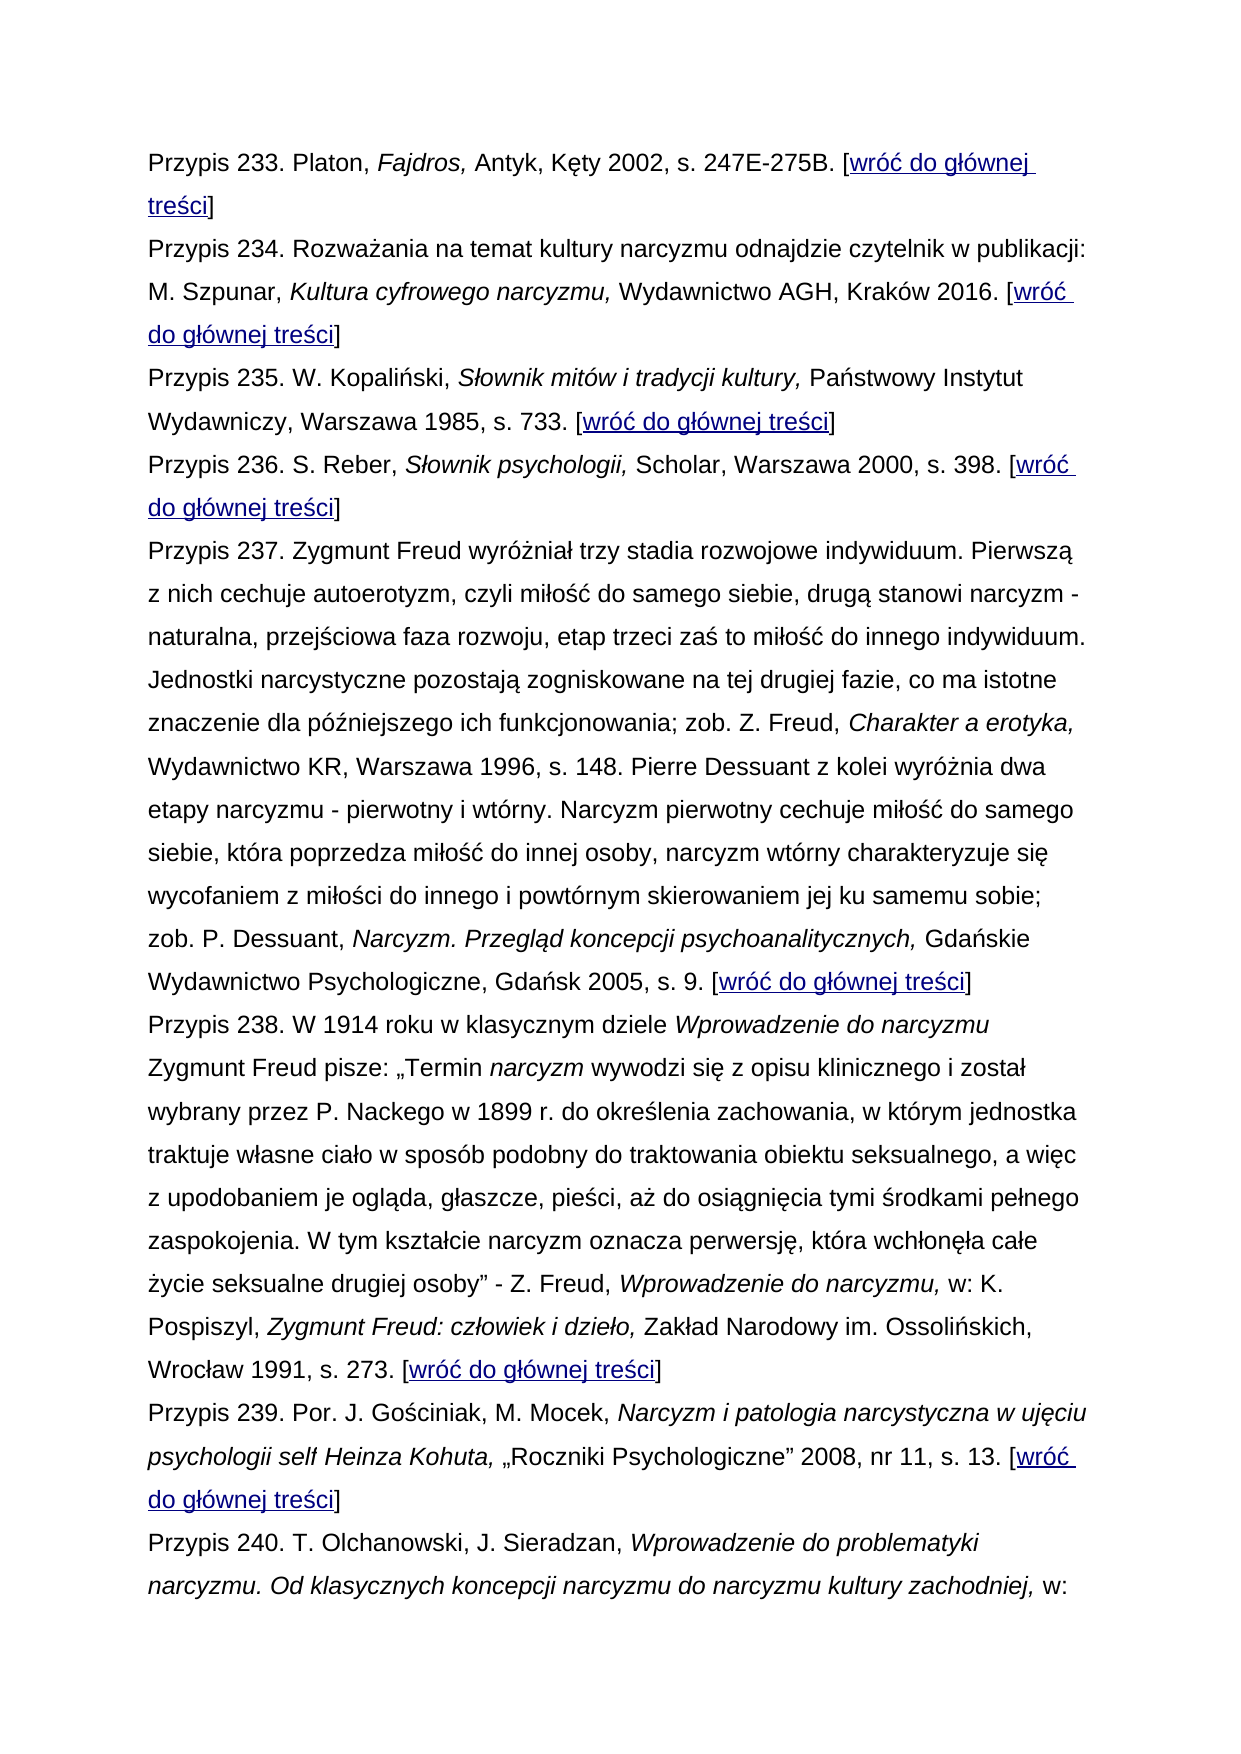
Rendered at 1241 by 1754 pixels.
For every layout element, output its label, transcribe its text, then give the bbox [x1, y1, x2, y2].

text Przypis 236. S. Reber, Słownik psychologii, Scholar, Warszawa 2000, s. 398. [wróć do głównej treści] [148, 449, 1092, 521]
text Przypis 240. T. Olchanowski, J. Sieradzan, Wprowadzenie do problematyki narcyzmu. Od klasycznych koncepcji narcyzmu do narcyzmu kultury zachodniej, w: [148, 1528, 1092, 1599]
text Przypis 238. W 1914 roku w klasycznym dziele Wprowadzenie do narcyzmu Zygmunt Freud pisze: „Termin narcyzm wywodzi się z opisu klinicznego i został wybrany przez P. Nackego w 1899 r. do określenia zachowania, w którym jednostka traktuje własne ciało w sposób podobny do traktowania obiektu seksualnego, a więc z upodobaniem je ogląda, głaszcze, pieści, aż do osiągnięcia tymi środkami pełnego zaspokojenia. W tym kształcie narcyzm oznacza perwersję, która wchłonęła całe życie seksualne drugiej osoby” - Z. Freud, Wprowadzenie do narcyzmu, w: K. Pospiszyl, Zygmunt Freud: człowiek i dzieło, Zakład Narodowy im. Ossolińskich, Wrocław 1991, s. 273. [wróć do głównej treści] [148, 1010, 1092, 1384]
text Przypis 235. W. Kopaliński, Słownik mitów i tradycji kultury, Państwowy Instytut Wydawniczy, Warszawa 1985, s. 733. [wróć do głównej treści] [148, 363, 1092, 435]
text Przypis 234. Rozważania na temat kultury narcyzmu odnajdzie czytelnik w publikacji: M. Szpunar, Kultura cyfrowego narcyzmu, Wydawnictwo AGH, Kraków 2016. [wróć do głównej treści] [148, 234, 1092, 349]
text Przypis 239. Por. J. Gościniak, M. Mocek, Narcyzm i patologia narcystyczna w ujęciu psychologii self Heinza Kohuta, „Roczniki Psychologiczne” 2008, nr 11, s. 13. [wróć do głównej treści] [148, 1398, 1092, 1513]
text Przypis 237. Zygmunt Freud wyróżniał trzy stadia rozwojowe indywiduum. Pierwszą z nich cechuje autoerotyzm, czyli miłość do samego siebie, drugą stanowi narcyzm - naturalna, przejściowa faza rozwoju, etap trzeci zaś to miłość do innego indywiduum. Jednostki narcystyczne pozostają zogniskowane na tej drugiej fazie, co ma istotne znaczenie dla późniejszego ich funkcjonowania; zob. Z. Freud, Charakter a erotyka, Wydawnictwo KR, Warszawa 1996, s. 148. Pierre Dessuant z kolei wyróżnia dwa etapy narcyzmu - pierwotny i wtórny. Narcyzm pierwotny cechuje miłość do samego siebie, która poprzedza miłość do innej osoby, narcyzm wtórny charakteryzuje się wycofaniem z miłości do innego i powtórnym skierowaniem jej ku samemu sobie; zob. P. Dessuant, Narcyzm. Przegląd koncepcji psychoanalitycznych, Gdańskie Wydawnictwo Psychologiczne, Gdańsk 2005, s. 9. [wróć do głównej treści] [148, 536, 1092, 996]
text Przypis 233. Platon, Fajdros, Antyk, Kęty 2002, s. 247E-275B. [wróć do głównej treści] [148, 148, 1092, 219]
